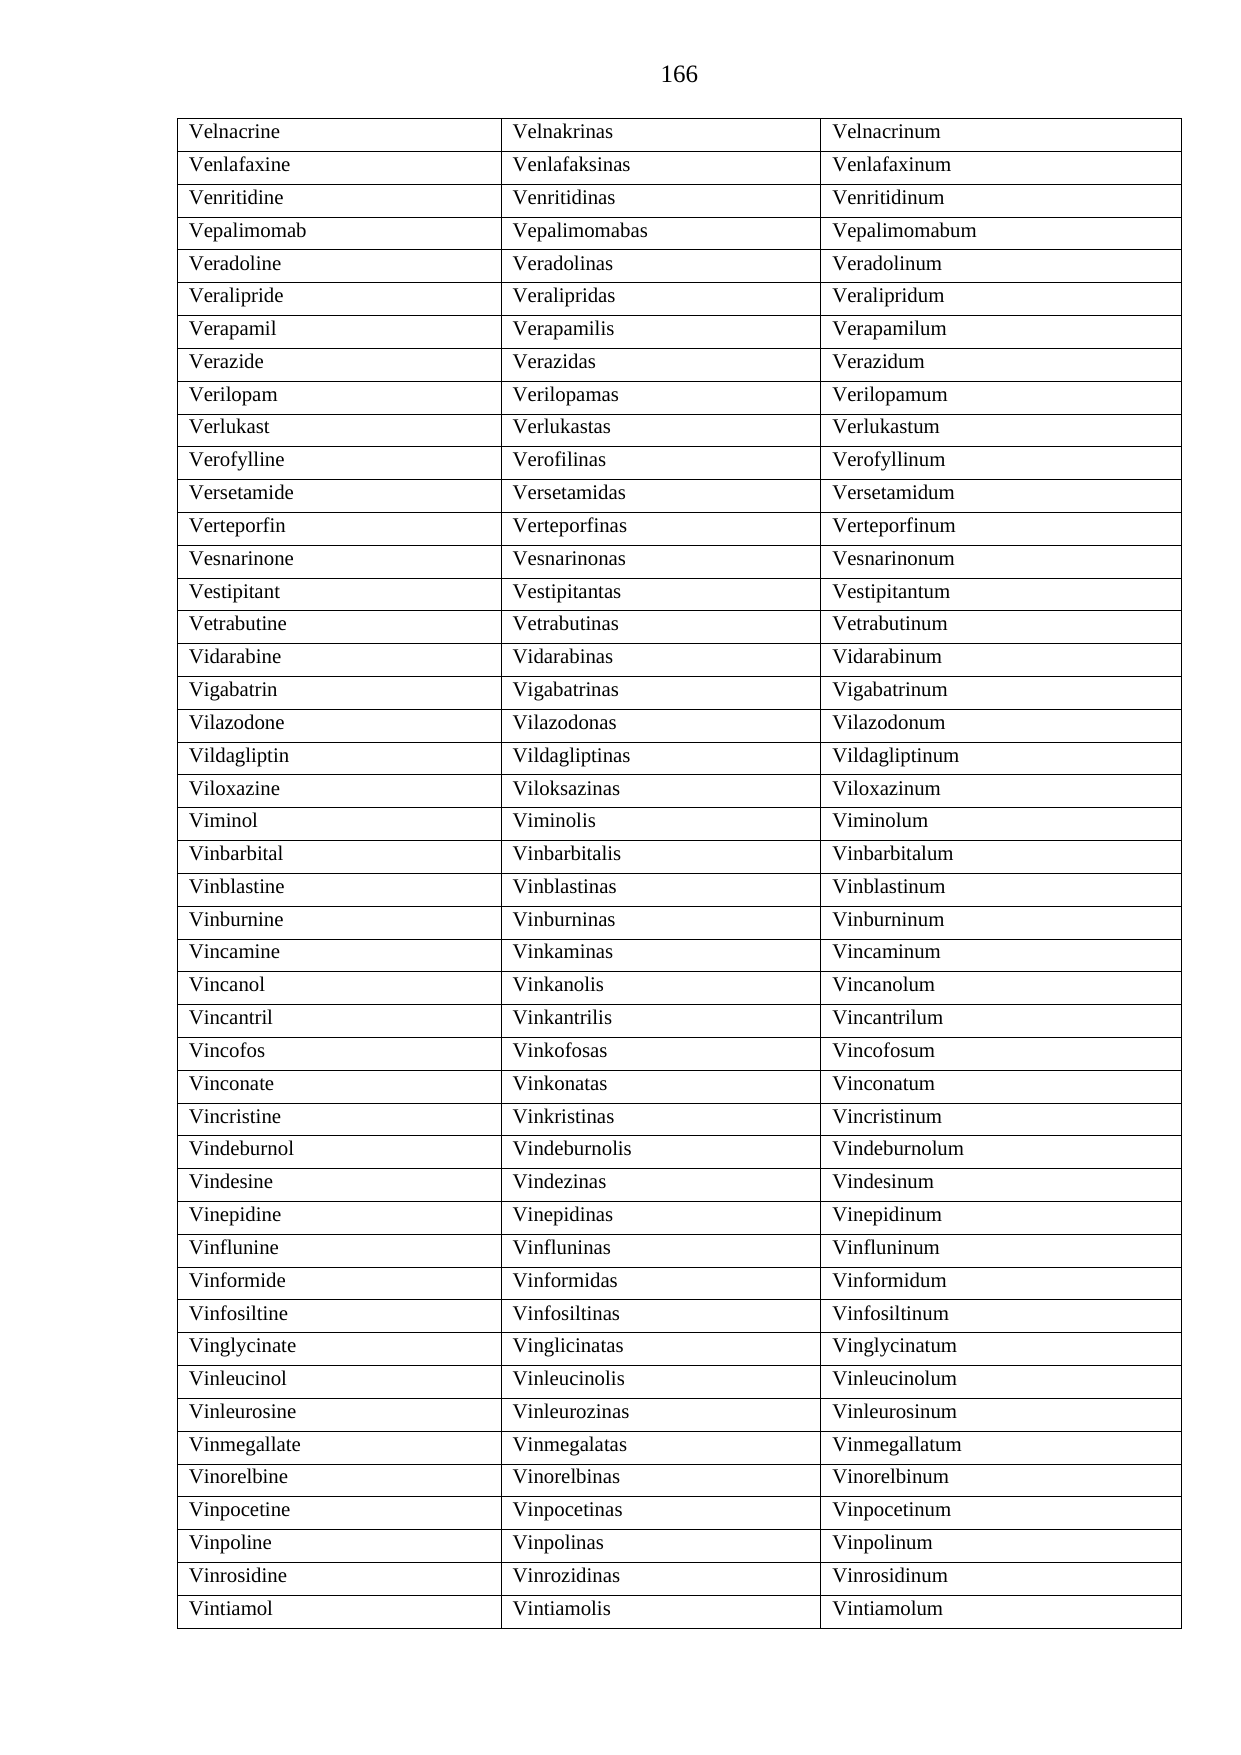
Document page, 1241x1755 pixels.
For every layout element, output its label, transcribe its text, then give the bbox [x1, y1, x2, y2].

table_cell Vinformidum [821, 1268, 1181, 1299]
table_cell Vinrosidine [178, 1563, 501, 1595]
table_cell Vinmegallatum [821, 1432, 1181, 1463]
table_cell Vinburninum [821, 907, 1181, 938]
table_cell Vinepidinas [502, 1202, 820, 1234]
table_cell Vinpocetinum [821, 1497, 1181, 1529]
table_cell Vinmegalatas [502, 1432, 820, 1463]
table_cell Vestipitantum [821, 579, 1181, 610]
table_cell Vinleurozinas [502, 1399, 820, 1431]
table_cell Vinformide [178, 1268, 501, 1299]
table_cell Vinkofosas [502, 1038, 820, 1070]
table_cell Vintiamolis [502, 1596, 820, 1627]
table_cell Vincanol [178, 972, 501, 1004]
table_cell Vinrosidinum [821, 1563, 1181, 1595]
table_cell Vinorelbine [178, 1465, 501, 1496]
table_cell Vinleucinolum [821, 1366, 1181, 1398]
table_cell Verilopamum [821, 382, 1181, 413]
table_cell Vinkristinas [502, 1104, 820, 1135]
table_cell Viloxazine [178, 775, 501, 807]
table_cell Vindesine [178, 1169, 501, 1201]
table_cell Vestipitantas [502, 579, 820, 610]
table_cell Verteporfinas [502, 513, 820, 545]
table_cell Vinfluninas [502, 1235, 820, 1267]
table_cell Versetamidas [502, 480, 820, 512]
table_cell Vinkonatas [502, 1071, 820, 1102]
table_cell Verlukastas [502, 415, 820, 446]
table_cell Vindeburnolis [502, 1136, 820, 1168]
table_cell Vigabatrinas [502, 677, 820, 709]
table_cell Vincofosum [821, 1038, 1181, 1070]
table_cell Vinglycinate [178, 1333, 501, 1365]
table_cell Vepalimomabas [502, 218, 820, 249]
table_cell Vindesinum [821, 1169, 1181, 1201]
table_cell Verilopam [178, 382, 501, 413]
table_cell Vinfluninum [821, 1235, 1181, 1267]
table_cell Vinblastinum [821, 874, 1181, 906]
table_cell Vincaminum [821, 940, 1181, 971]
table_cell Vildagliptinas [502, 743, 820, 774]
table_cell Vinkaminas [502, 940, 820, 971]
table_cell Vidarabinum [821, 644, 1181, 676]
table_cell Vinconate [178, 1071, 501, 1102]
table_cell Vinformidas [502, 1268, 820, 1299]
table_cell Venlafaxinum [821, 152, 1181, 184]
table_cell Vesnarinone [178, 546, 501, 577]
table_cell Vinfosiltinas [502, 1300, 820, 1332]
table_cell Vildagliptinum [821, 743, 1181, 774]
table_cell Venlafaxine [178, 152, 501, 184]
table_cell Viminolis [502, 808, 820, 840]
table_cell Velnacrinum [821, 119, 1181, 151]
table_cell Vinorelbinum [821, 1465, 1181, 1496]
table_cell Vincamine [178, 940, 501, 971]
table_cell Vinfosiltinum [821, 1300, 1181, 1332]
table_cell Verapamil [178, 316, 501, 348]
table_cell Vigabatrin [178, 677, 501, 709]
table_cell Vinkanolis [502, 972, 820, 1004]
table_cell Vinpolinum [821, 1530, 1181, 1562]
table_cell Venritidinum [821, 185, 1181, 217]
table_cell Veradoline [178, 250, 501, 282]
table_cell Vetrabutine [178, 611, 501, 643]
table_cell Vinorelbinas [502, 1465, 820, 1496]
table_cell Venritidinas [502, 185, 820, 217]
table_cell Verapamilis [502, 316, 820, 348]
table_cell Viloksazinas [502, 775, 820, 807]
table_cell Vinconatum [821, 1071, 1181, 1102]
table_cell Vincanolum [821, 972, 1181, 1004]
table_cell Viminolum [821, 808, 1181, 840]
table_cell Vigabatrinum [821, 677, 1181, 709]
table_cell Verofilinas [502, 447, 820, 479]
table_cell Vinpocetinas [502, 1497, 820, 1529]
table_cell Vinrozidinas [502, 1563, 820, 1595]
table_cell Vinpolinas [502, 1530, 820, 1562]
table_cell Vindeburnolum [821, 1136, 1181, 1168]
table_cell Verazidas [502, 349, 820, 381]
table_cell Verofyllinum [821, 447, 1181, 479]
table_cell Vinleurosine [178, 1399, 501, 1431]
table_cell Versetamide [178, 480, 501, 512]
table_cell Vinburnine [178, 907, 501, 938]
table_cell Vinfosiltine [178, 1300, 501, 1332]
table_cell Verteporfinum [821, 513, 1181, 545]
table_cell Vepalimomabum [821, 218, 1181, 249]
table_cell Vinblastinas [502, 874, 820, 906]
table_cell Vilazodonum [821, 710, 1181, 742]
table_cell Vidarabinas [502, 644, 820, 676]
table_cell Veralipridas [502, 283, 820, 315]
table_cell Vetrabutinum [821, 611, 1181, 643]
table_cell Verofylline [178, 447, 501, 479]
table_cell Verlukast [178, 415, 501, 446]
table_cell Vinglicinatas [502, 1333, 820, 1365]
table_cell Vindezinas [502, 1169, 820, 1201]
table_cell Viminol [178, 808, 501, 840]
table_cell Vinepidine [178, 1202, 501, 1234]
table_cell Velnakrinas [502, 119, 820, 151]
table_cell Verapamilum [821, 316, 1181, 348]
table_cell Vinpoline [178, 1530, 501, 1562]
table_cell Vinglycinatum [821, 1333, 1181, 1365]
table_cell Vinbarbitalum [821, 841, 1181, 873]
table_cell Verteporfin [178, 513, 501, 545]
table_cell Vincristinum [821, 1104, 1181, 1135]
table_cell Velnacrine [178, 119, 501, 151]
table_cell Vilazodone [178, 710, 501, 742]
table_cell Verlukastum [821, 415, 1181, 446]
table_cell Vinepidinum [821, 1202, 1181, 1234]
table_cell Vestipitant [178, 579, 501, 610]
table_cell Vincantrilum [821, 1005, 1181, 1037]
table_cell Vinkantrilis [502, 1005, 820, 1037]
table_cell Vinbarbital [178, 841, 501, 873]
table_cell Vinpocetine [178, 1497, 501, 1529]
table_cell Vepalimomab [178, 218, 501, 249]
table_cell Vindeburnol [178, 1136, 501, 1168]
table_cell Viloxazinum [821, 775, 1181, 807]
table_cell Vinleurosinum [821, 1399, 1181, 1431]
table_cell Verazidum [821, 349, 1181, 381]
table_cell Vincristine [178, 1104, 501, 1135]
table_cell Vidarabine [178, 644, 501, 676]
table_cell Venlafaksinas [502, 152, 820, 184]
table_cell Vetrabutinas [502, 611, 820, 643]
table_cell Versetamidum [821, 480, 1181, 512]
table_cell Vildagliptin [178, 743, 501, 774]
table_cell Veralipridum [821, 283, 1181, 315]
table_cell Vinflunine [178, 1235, 501, 1267]
table_cell Vinleucinolis [502, 1366, 820, 1398]
table_cell Veradolinum [821, 250, 1181, 282]
table_cell Vilazodonas [502, 710, 820, 742]
table_cell Veralipride [178, 283, 501, 315]
table_cell Vintiamol [178, 1596, 501, 1627]
table_cell Verazide [178, 349, 501, 381]
table_cell Veradolinas [502, 250, 820, 282]
table_cell Vinbarbitalis [502, 841, 820, 873]
table_cell Verilopamas [502, 382, 820, 413]
table_cell Vinblastine [178, 874, 501, 906]
table_cell Vesnarinonas [502, 546, 820, 577]
table_cell Vinmegallate [178, 1432, 501, 1463]
table_cell Vinleucinol [178, 1366, 501, 1398]
table_cell Vincofos [178, 1038, 501, 1070]
table_cell Vinburninas [502, 907, 820, 938]
table_cell Venritidine [178, 185, 501, 217]
table_cell Vesnarinonum [821, 546, 1181, 577]
table_cell Vincantril [178, 1005, 501, 1037]
table_cell Vintiamolum [821, 1596, 1181, 1627]
